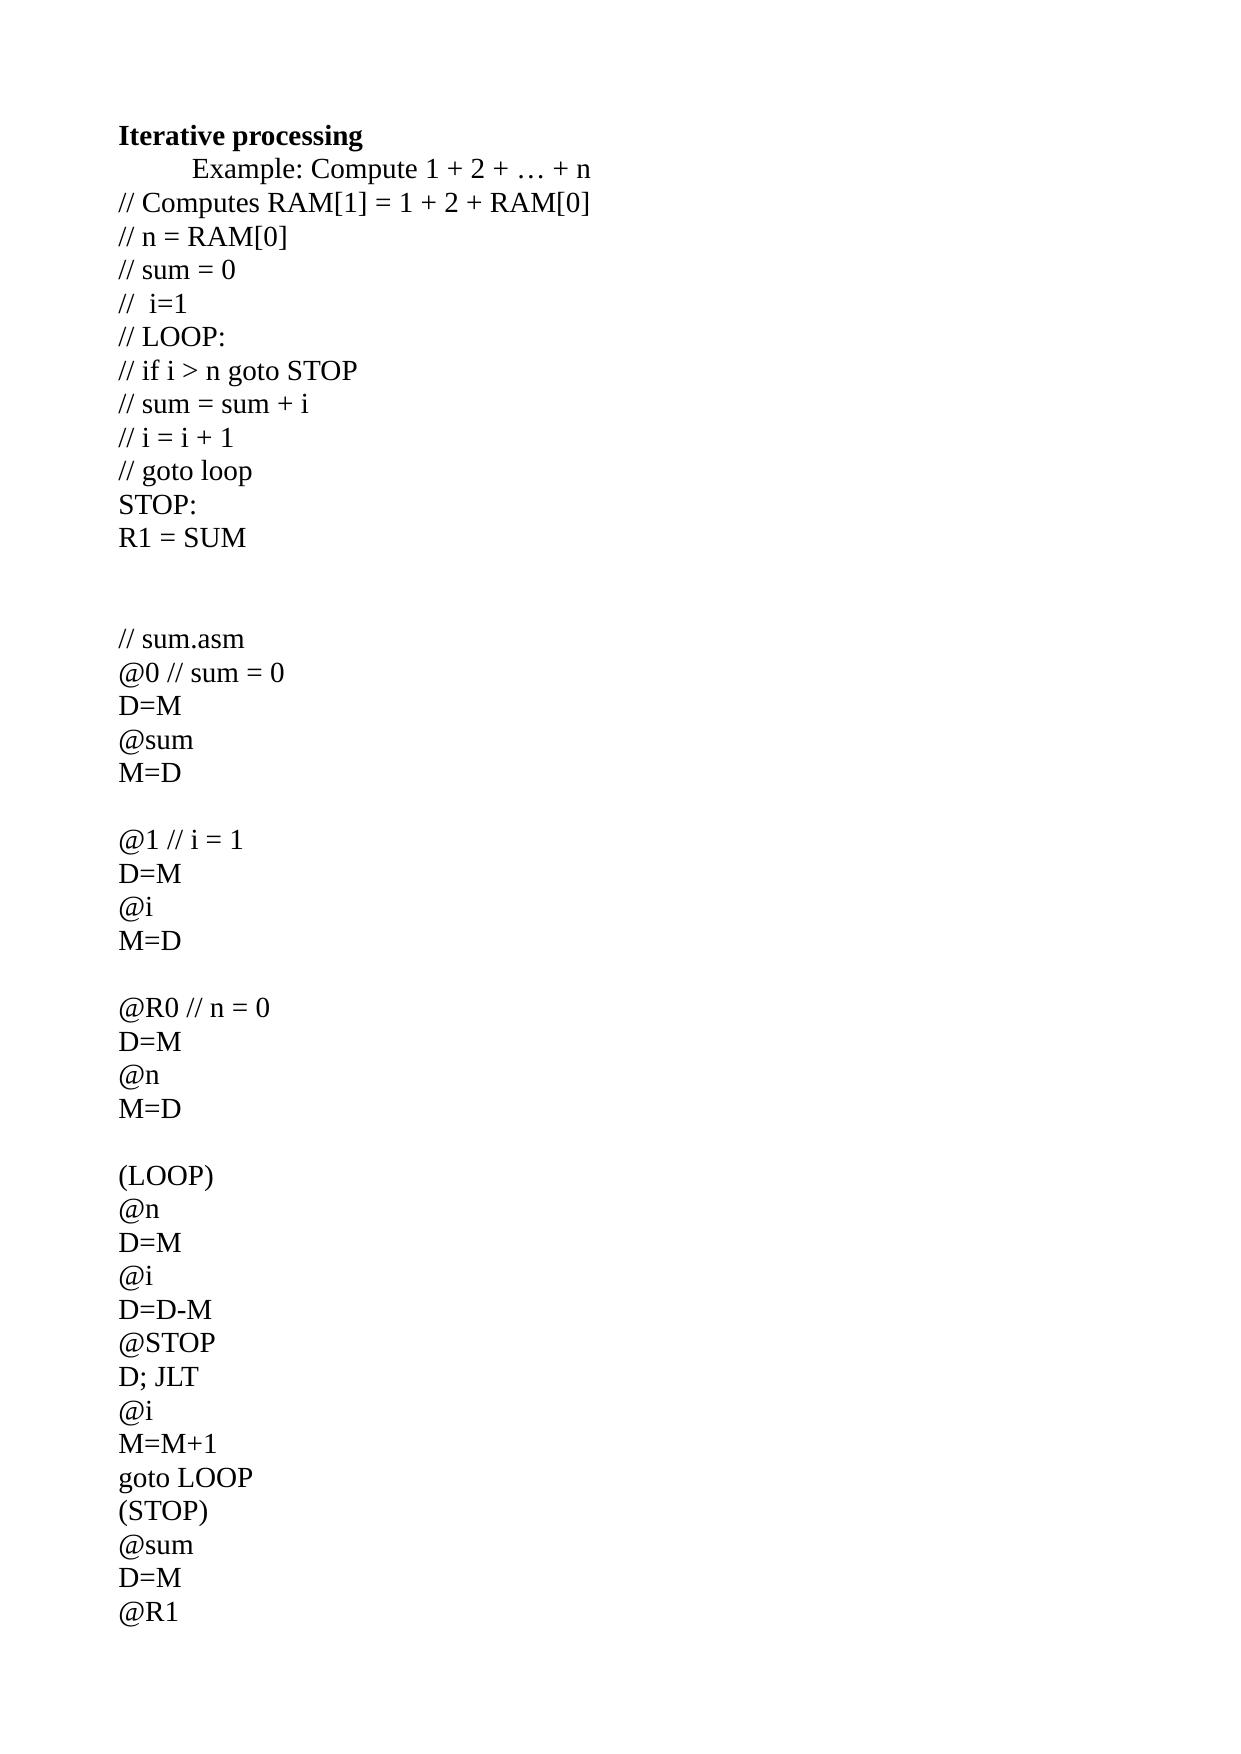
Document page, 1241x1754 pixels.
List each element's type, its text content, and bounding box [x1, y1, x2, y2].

text goto LOOP [118, 1460, 1122, 1493]
text @1 // i = 1 [118, 822, 1122, 856]
text // LOOP: [118, 319, 1122, 353]
text @n [118, 1057, 1122, 1091]
text @sum [118, 722, 1122, 755]
text M=D [118, 923, 1122, 957]
text @i [118, 1393, 1122, 1426]
text M=D [118, 755, 1122, 789]
text // goto loop [118, 453, 1122, 487]
text D=M [118, 1024, 1122, 1057]
text D=M [118, 856, 1122, 889]
text @sum [118, 1527, 1122, 1560]
text D=D-M [118, 1292, 1122, 1326]
text // if i > n goto STOP [118, 353, 1122, 386]
text // i = i + 1 [118, 420, 1122, 453]
text // sum.asm [118, 621, 1122, 655]
text @i [118, 889, 1122, 923]
text Iterative processing [118, 118, 1122, 152]
text @0 // sum = 0 [118, 655, 1122, 688]
text R1 = SUM [118, 521, 1122, 554]
text @R0 // n = 0 [118, 990, 1122, 1024]
text M=D [118, 1091, 1122, 1124]
text (LOOP) [118, 1158, 1122, 1191]
text // sum = sum + i [118, 386, 1122, 420]
text // n = RAM[0] [118, 219, 1122, 252]
text D; JLT [118, 1359, 1122, 1393]
text // sum = 0 [118, 252, 1122, 286]
text D=M [118, 1560, 1122, 1594]
text // i=1 [118, 286, 1122, 319]
text // Computes RAM[1] = 1 + 2 + RAM[0] [118, 185, 1122, 219]
text (STOP) [118, 1493, 1122, 1527]
text D=M [118, 1225, 1122, 1258]
text @n [118, 1191, 1122, 1225]
text @STOP [118, 1326, 1122, 1359]
text M=M+1 [118, 1426, 1122, 1460]
text STOP: [118, 487, 1122, 521]
text @i [118, 1258, 1122, 1292]
text D=M [118, 688, 1122, 722]
text Example: Compute 1 + 2 + … + n [118, 152, 1122, 185]
text @R1 [118, 1594, 1122, 1627]
